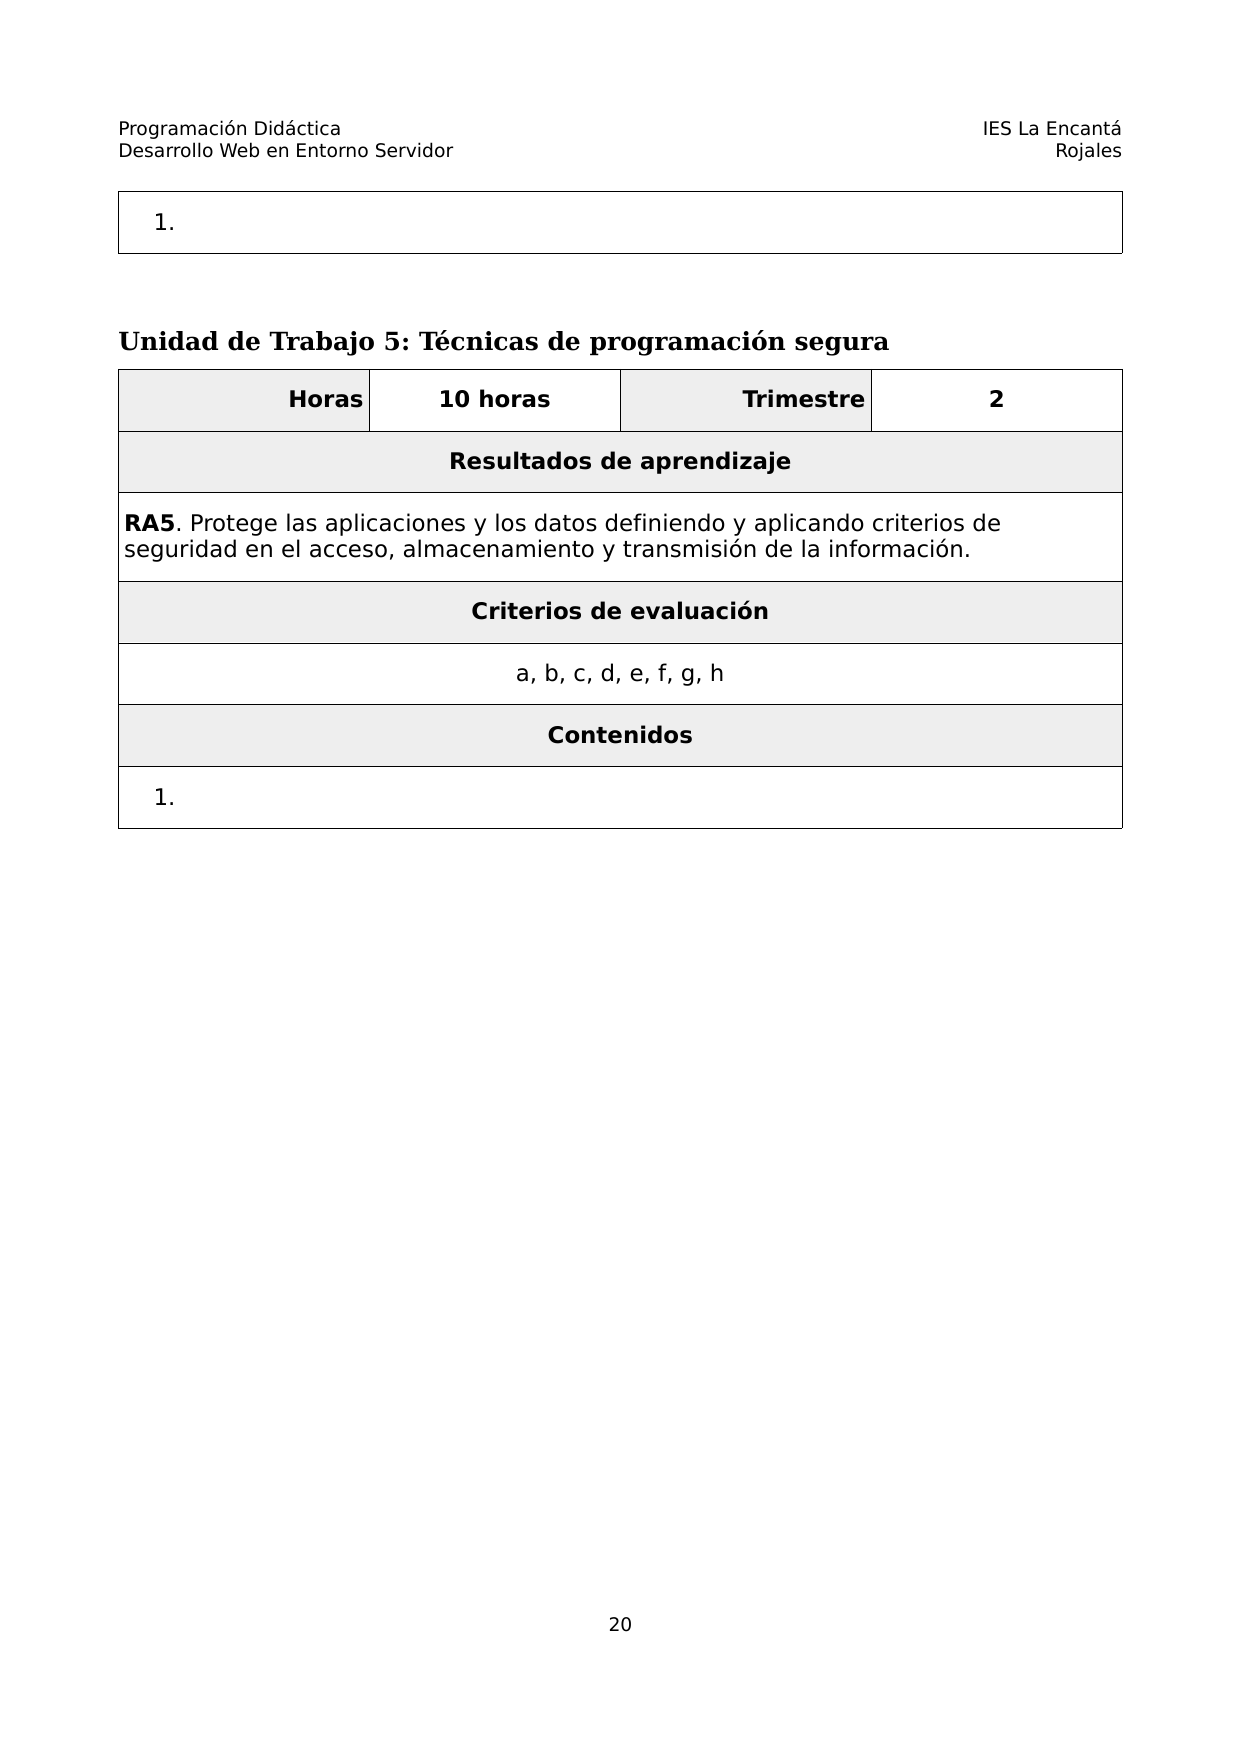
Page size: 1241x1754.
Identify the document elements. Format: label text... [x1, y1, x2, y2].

table_cell [119, 767, 1122, 828]
table_header 2 [872, 370, 1122, 431]
table_header Trimestre [621, 370, 871, 431]
table_cell Criterios de evaluación [119, 582, 1122, 642]
table_header Horas [119, 370, 369, 431]
table_cell [119, 192, 1122, 253]
table_cell Contenidos [119, 705, 1122, 766]
table_cell a, b, c, d, e, f, g, h [119, 644, 1122, 704]
table_header 10 horas [370, 370, 620, 431]
table_cell RA5. Protege las aplicaciones y los datos definiendo y aplicando criterios de seguridad en el acceso, almacenamiento y transmisión de la información. [119, 493, 1122, 581]
table_cell Resultados de aprendizaje [119, 432, 1122, 492]
subtitle Unidad de Trabajo 5: Técnicas de programación segura [118, 327, 1122, 356]
